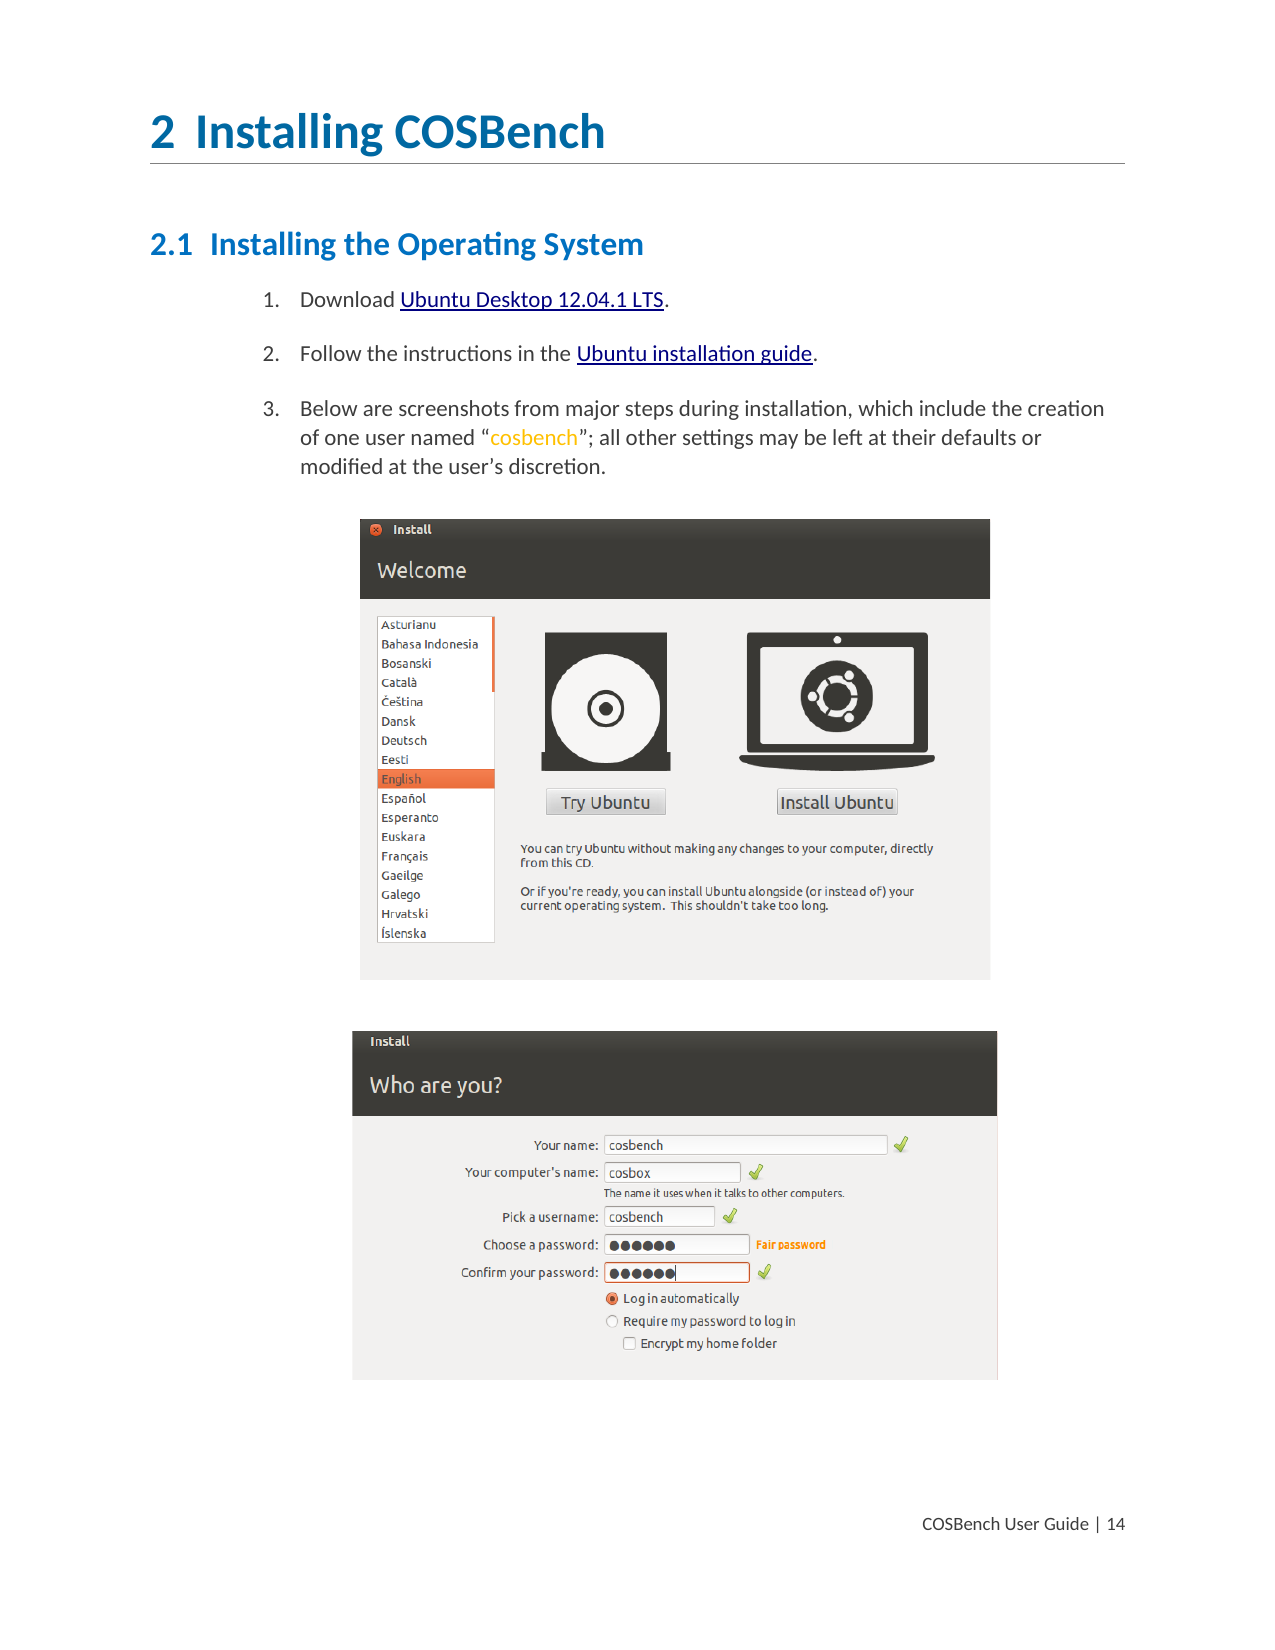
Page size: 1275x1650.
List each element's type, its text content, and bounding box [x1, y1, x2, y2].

list Below are screenshots from major steps during installation, which include the creation of one user named “cosbench”; all other settings may be left at their defaults or modified at the user’s discretion. [262, 394, 1125, 480]
list Download Ubuntu Desktop 12.04.1 LTS. [262, 285, 1125, 313]
list Follow the instructions in the Ubuntu installation guide. [262, 339, 1125, 367]
subtitle Installing COSBench [150, 100, 1125, 163]
subtitle Installing the Operating System [150, 223, 1125, 264]
